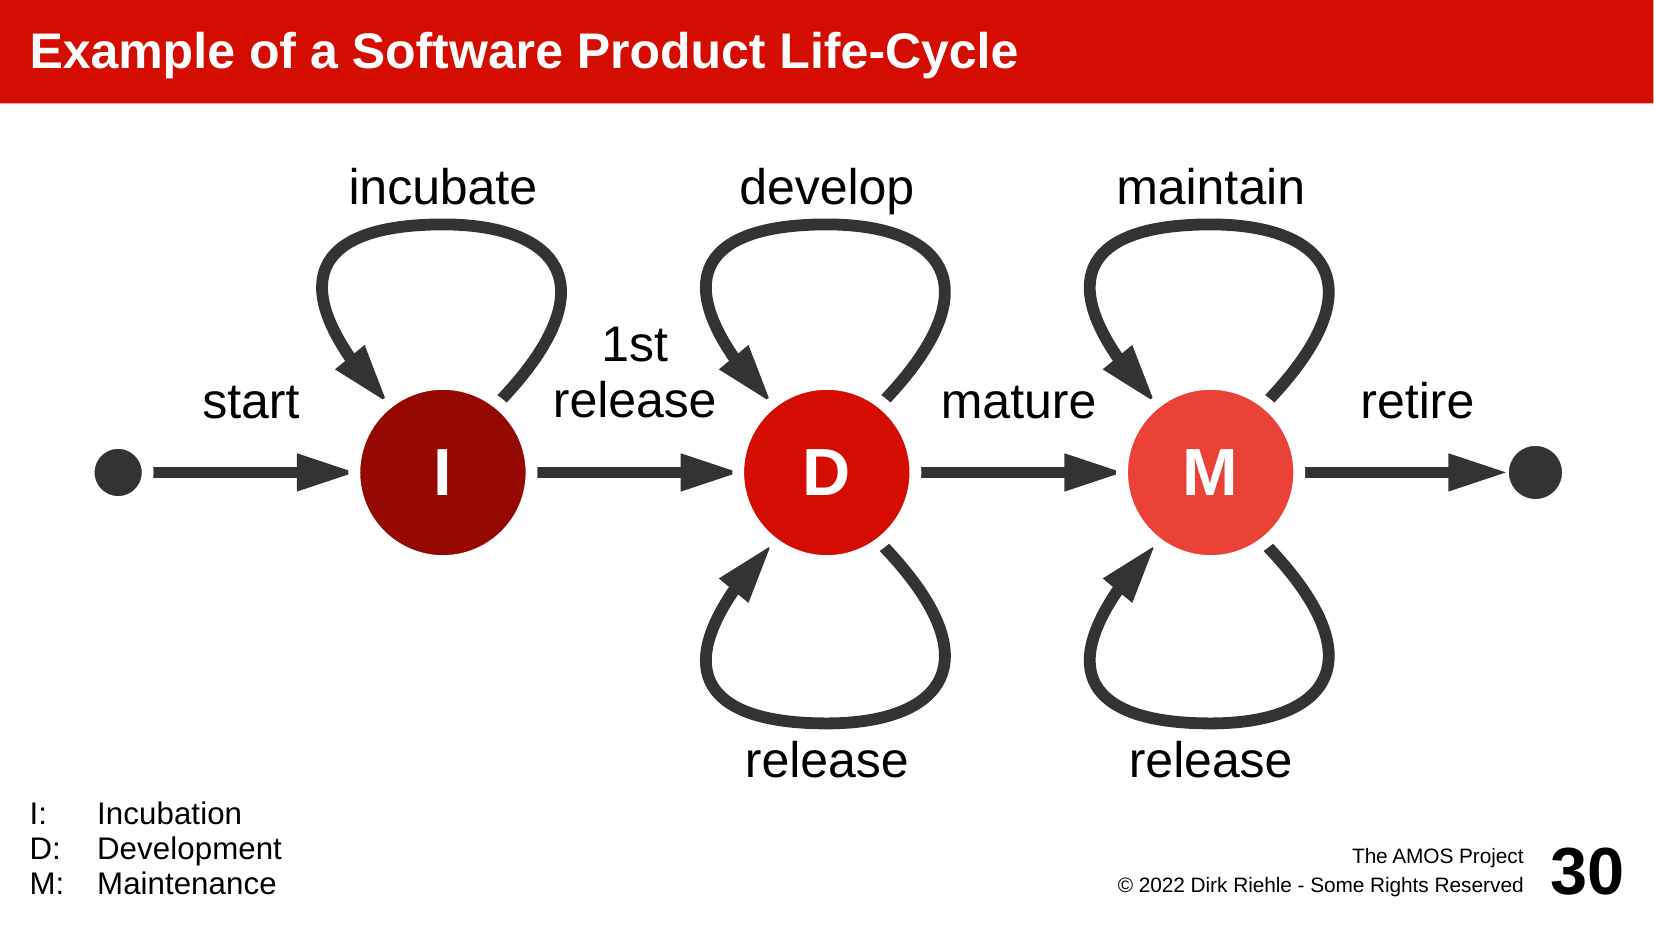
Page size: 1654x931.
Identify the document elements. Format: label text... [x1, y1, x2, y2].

text_box release [1092, 720, 1329, 810]
text_box M [1122, 383, 1300, 562]
text_box [88, 442, 148, 503]
text_box retire [1299, 357, 1536, 446]
text_box maintain [1092, 147, 1329, 237]
text_box start [147, 357, 355, 446]
text_box mature [915, 357, 1123, 446]
text_box incubate [324, 147, 562, 241]
text_box I: Incubation D: Development M: Maintenance [0, 693, 1182, 931]
text_box 1st release [531, 298, 739, 446]
text_box release [708, 720, 945, 810]
text_box develop [708, 147, 945, 237]
text_box I [354, 383, 532, 562]
text_box [1505, 442, 1566, 503]
title Example of a Software Product Life-Cycle [0, 0, 1654, 104]
text_box D [738, 383, 916, 562]
